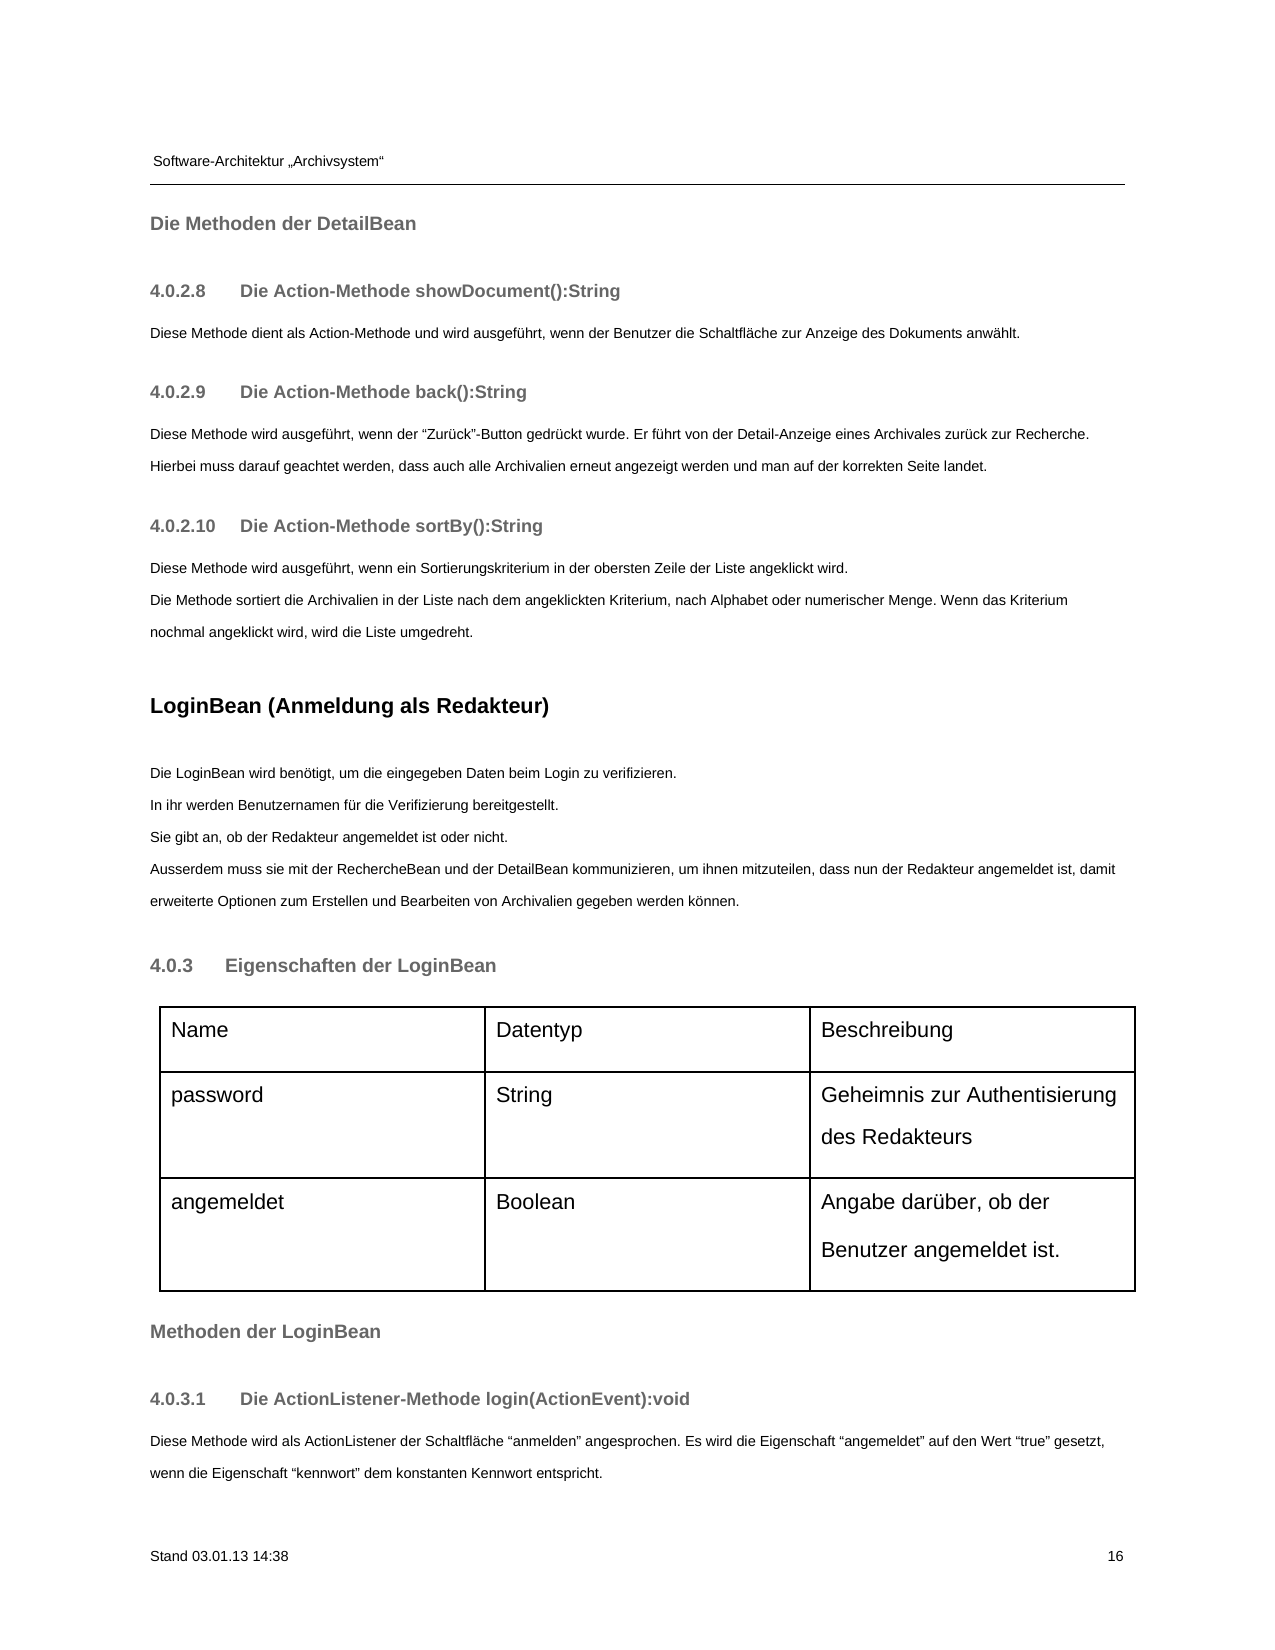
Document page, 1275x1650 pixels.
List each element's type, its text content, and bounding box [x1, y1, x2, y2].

table_cell password [161, 1073, 484, 1177]
table_cell Boolean [486, 1179, 809, 1290]
table_header Datentyp [486, 1008, 809, 1071]
text Diese Methode dient als Action-Methode und wird ausgeführt, wenn der Benutzer die Schaltfläche zur Anzeige des Dokuments anwählt. [150, 325, 1125, 353]
subtitle Die Action-Methode back():String [150, 382, 1125, 417]
table_header Name [161, 1008, 484, 1071]
subtitle LoginBean (Anmeldung als Redakteur) [150, 694, 1125, 736]
subtitle Die Methoden der DetailBean [150, 213, 1125, 251]
text Ausserdem muss sie mit der RechercheBean und der DetailBean kommunizieren, um ihnen mitzuteilen, dass nun der Redakteur angemeldet ist, damit erweiterte Optionen zum Erstellen und Bearbeiten von Archivalien gegeben werden können. [150, 861, 1125, 921]
subtitle Methoden der LoginBean [150, 1321, 1125, 1359]
subtitle Eigenschaften der LoginBean [150, 955, 1125, 992]
text Diese Methode wird ausgeführt, wenn ein Sortierungskriterium in der obersten Zeile der Liste angeklickt wird. [150, 560, 1125, 588]
text Die Methode sortiert die Archivalien in der Liste nach dem angeklickten Kriterium, nach Alphabet oder numerischer Menge. Wenn das Kriterium nochmal angeklickt wird, wird die Liste umgedreht. [150, 592, 1125, 652]
text Diese Methode wird ausgeführt, wenn der “Zurück”-Button gedrückt wurde. Er führt von der Detail-Anzeige eines Archivales zurück zur Recherche. Hierbei muss darauf geachtet werden, dass auch alle Archivalien erneut angezeigt werden und man auf der korrekten Seite landet. [150, 427, 1125, 487]
table_cell angemeldet [161, 1179, 484, 1290]
subtitle Die ActionListener-Methode login(ActionEvent):void [150, 1389, 1125, 1424]
subtitle Die Action-Methode sortBy():String [150, 516, 1125, 551]
table_cell Geheimnis zur Authentisierung des Redakteurs [811, 1073, 1134, 1177]
table_cell String [486, 1073, 809, 1177]
subtitle Die Action-Methode showDocument():String [150, 281, 1125, 316]
table_header Beschreibung [811, 1008, 1134, 1071]
text Die LoginBean wird benötigt, um die eingegeben Daten beim Login zu verifizieren. [150, 765, 1125, 793]
text Diese Methode wird als ActionListener der Schaltfläche “anmelden” angesprochen. Es wird die Eigenschaft “angemeldet” auf den Wert “true” gesetzt, wenn die Eigenschaft “kennwort” dem konstanten Kennwort entspricht. [150, 1433, 1125, 1493]
text In ihr werden Benutzernamen für die Verifizierung bereitgestellt. [150, 797, 1125, 825]
table_cell Angabe darüber, ob der Benutzer angemeldet ist. [811, 1179, 1134, 1290]
text Sie gibt an, ob der Redakteur angemeldet ist oder nicht. [150, 829, 1125, 857]
